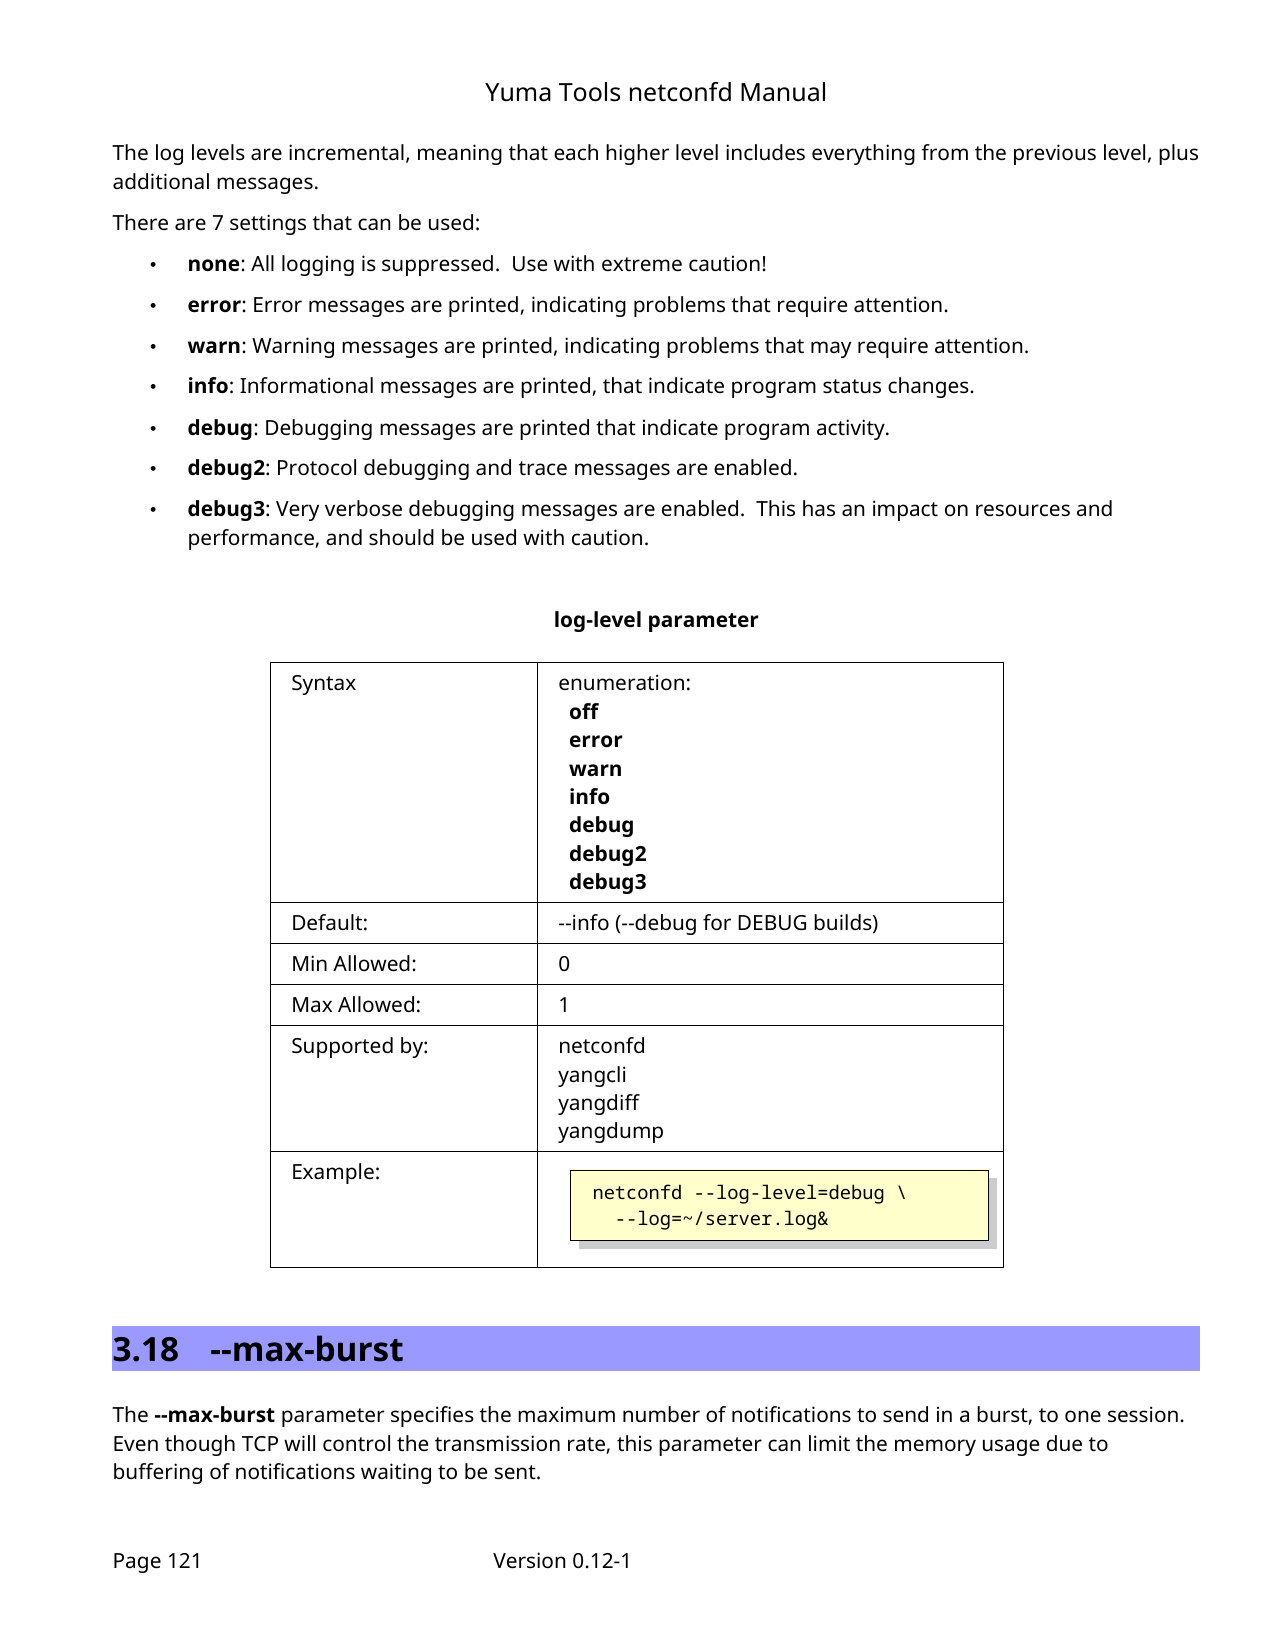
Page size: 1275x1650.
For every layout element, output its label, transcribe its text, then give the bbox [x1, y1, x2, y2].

list debug2: Protocol debugging and trace messages are enabled. [150, 453, 1200, 482]
table_cell Example: [271, 1152, 537, 1267]
table_cell netconfd --log-level=debug \ --log=~/server.log& [538, 1152, 1003, 1267]
table_header enumeration: off error warn info debug debug2 debug3 [538, 663, 1003, 902]
table_header Syntax [271, 663, 537, 902]
subtitle --max-burst [112, 1326, 1200, 1371]
table_cell Min Allowed: [271, 944, 537, 983]
list info: Informational messages are printed, that indicate program status changes. [150, 372, 1200, 400]
list error: Error messages are printed, indicating problems that require attention. [150, 290, 1200, 318]
table_cell Default: [271, 903, 537, 943]
text The --max-burst parameter specifies the maximum number of notifications to send in a burst, to one session. Even though TCP will control the transmission rate, this parameter can limit the memory usage due to buffering of notifications waiting to be sent. [112, 1400, 1200, 1486]
table_cell 1 [538, 985, 1003, 1024]
table_cell Max Allowed: [271, 985, 537, 1024]
table_cell netconfd yangcli yangdiff yangdump [538, 1026, 1003, 1151]
subtitle log-level parameter [127, 605, 1185, 633]
list debug3: Very verbose debugging messages are enabled. This has an impact on resources and performance, and should be used with caution. [150, 494, 1200, 551]
table_cell Supported by: [271, 1026, 537, 1151]
list warn: Warning messages are printed, indicating problems that may require attention. [150, 331, 1200, 359]
list none: All logging is suppressed. Use with extreme caution! [150, 249, 1200, 277]
list debug: Debugging messages are printed that indicate program activity. [150, 413, 1200, 441]
table_cell 0 [538, 944, 1003, 983]
text There are 7 settings that can be used: [112, 208, 1200, 236]
table_cell --info (--debug for DEBUG builds) [538, 903, 1003, 943]
text The log levels are incremental, meaning that each higher level includes everything from the previous level, plus additional messages. [112, 138, 1200, 195]
